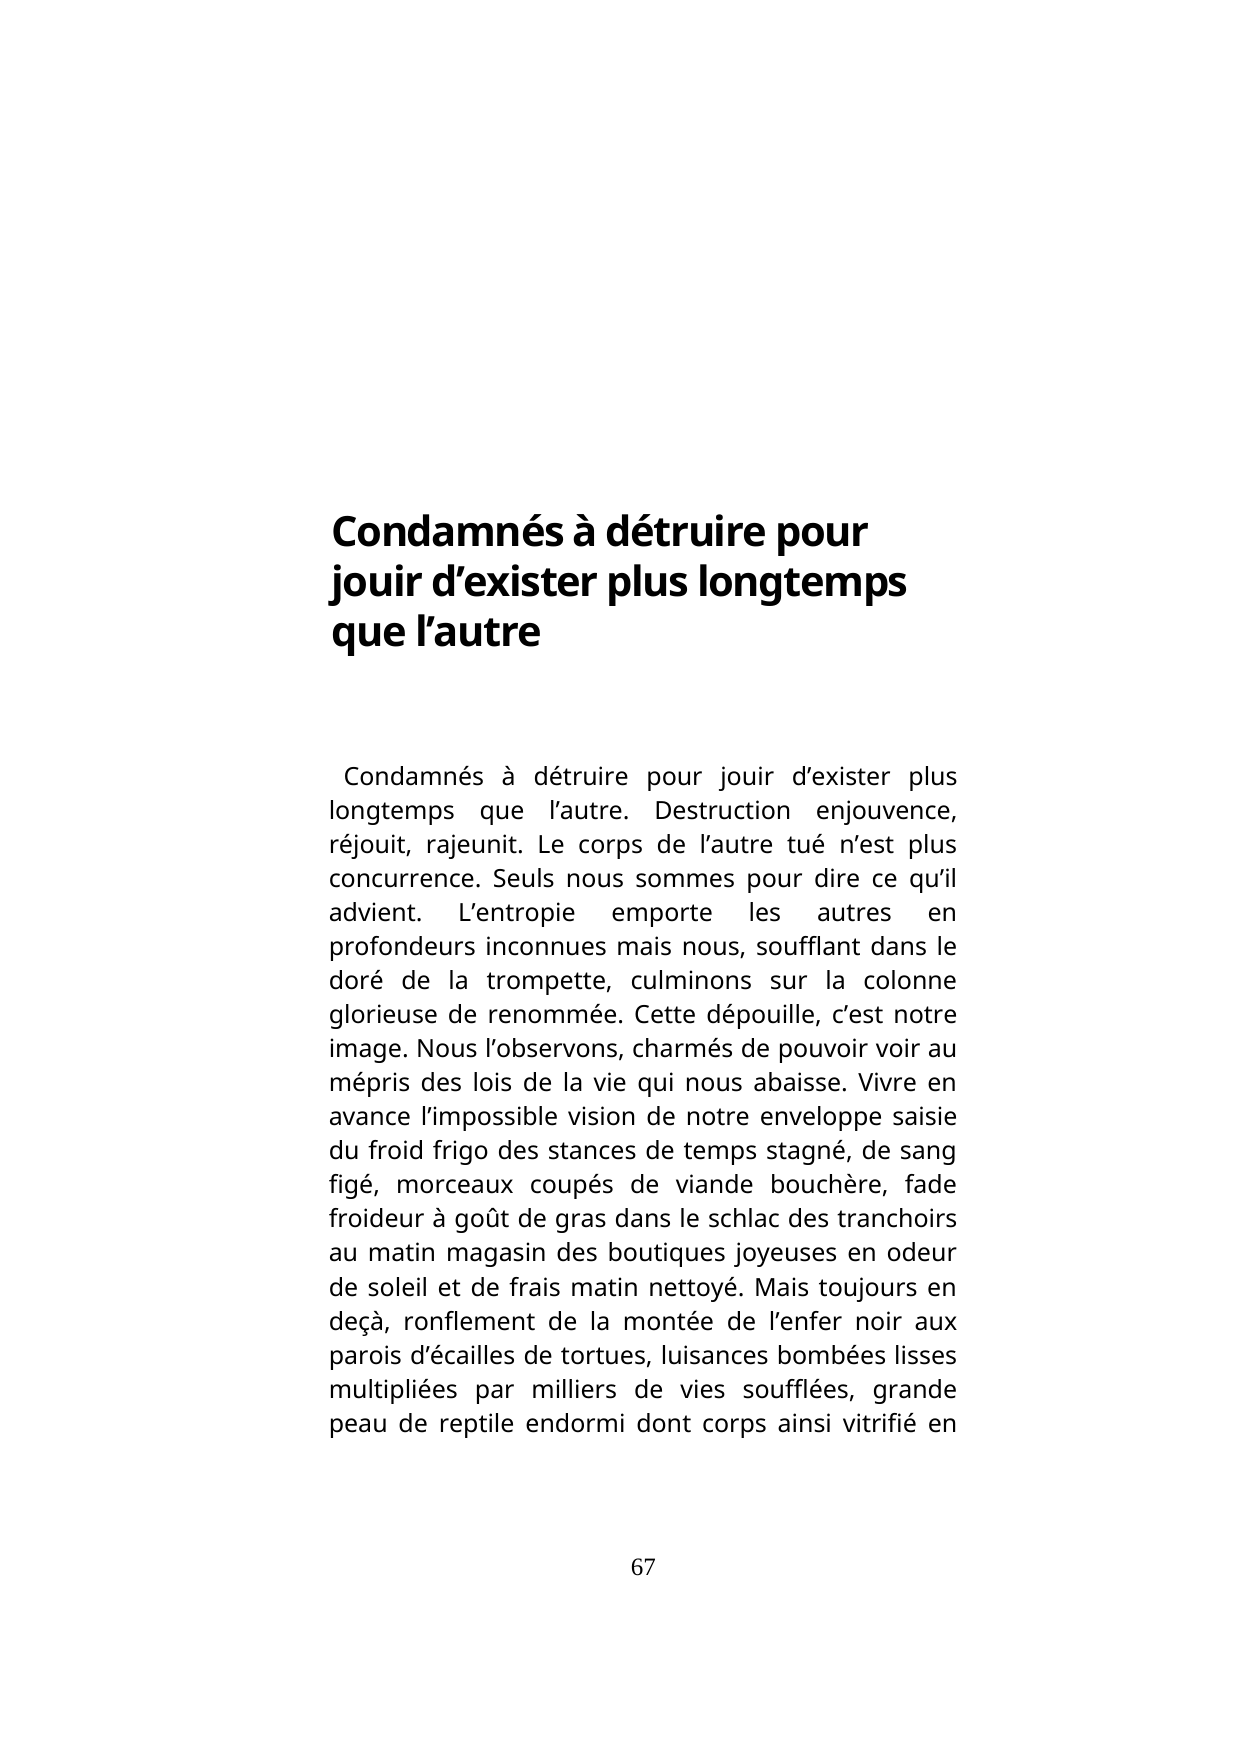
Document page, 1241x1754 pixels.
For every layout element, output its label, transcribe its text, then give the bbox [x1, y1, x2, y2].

text Condamnés à détruire pour jouir d’exister plus longtemps que l’autre [331, 506, 958, 656]
text Condamnés à détruire pour jouir d’exister plus longtemps que l’autre. Destruction enjouvence, réjouit, rajeunit. Le corps de l’autre tué n’est plus concurrence. Seuls nous sommes pour dire ce qu’il advient. L’entropie emporte les autres en profondeurs inconnues mais nous, soufflant dans le doré de la trompette, culminons sur la colonne glorieuse de renommée. Cette dépouille, c’est notre image. Nous l’observons, charmés de pouvoir voir au mépris des lois de la vie qui nous abaisse. Vivre en avance l’impossible vision de notre enveloppe saisie du froid frigo des stances de temps stagné, de sang figé, morceaux coupés de viande bouchère, fade froideur à goût de gras dans le schlac des tranchoirs au matin magasin des boutiques joyeuses en odeur de soleil et de frais matin nettoyé. Mais toujours en deçà, ronflement de la montée de l’enfer noir aux parois d’écailles de tortues, luisances bombées lisses multipliées par milliers de vies soufflées, grande peau de reptile endormi dont corps ainsi vitrifié en [328, 758, 958, 1439]
